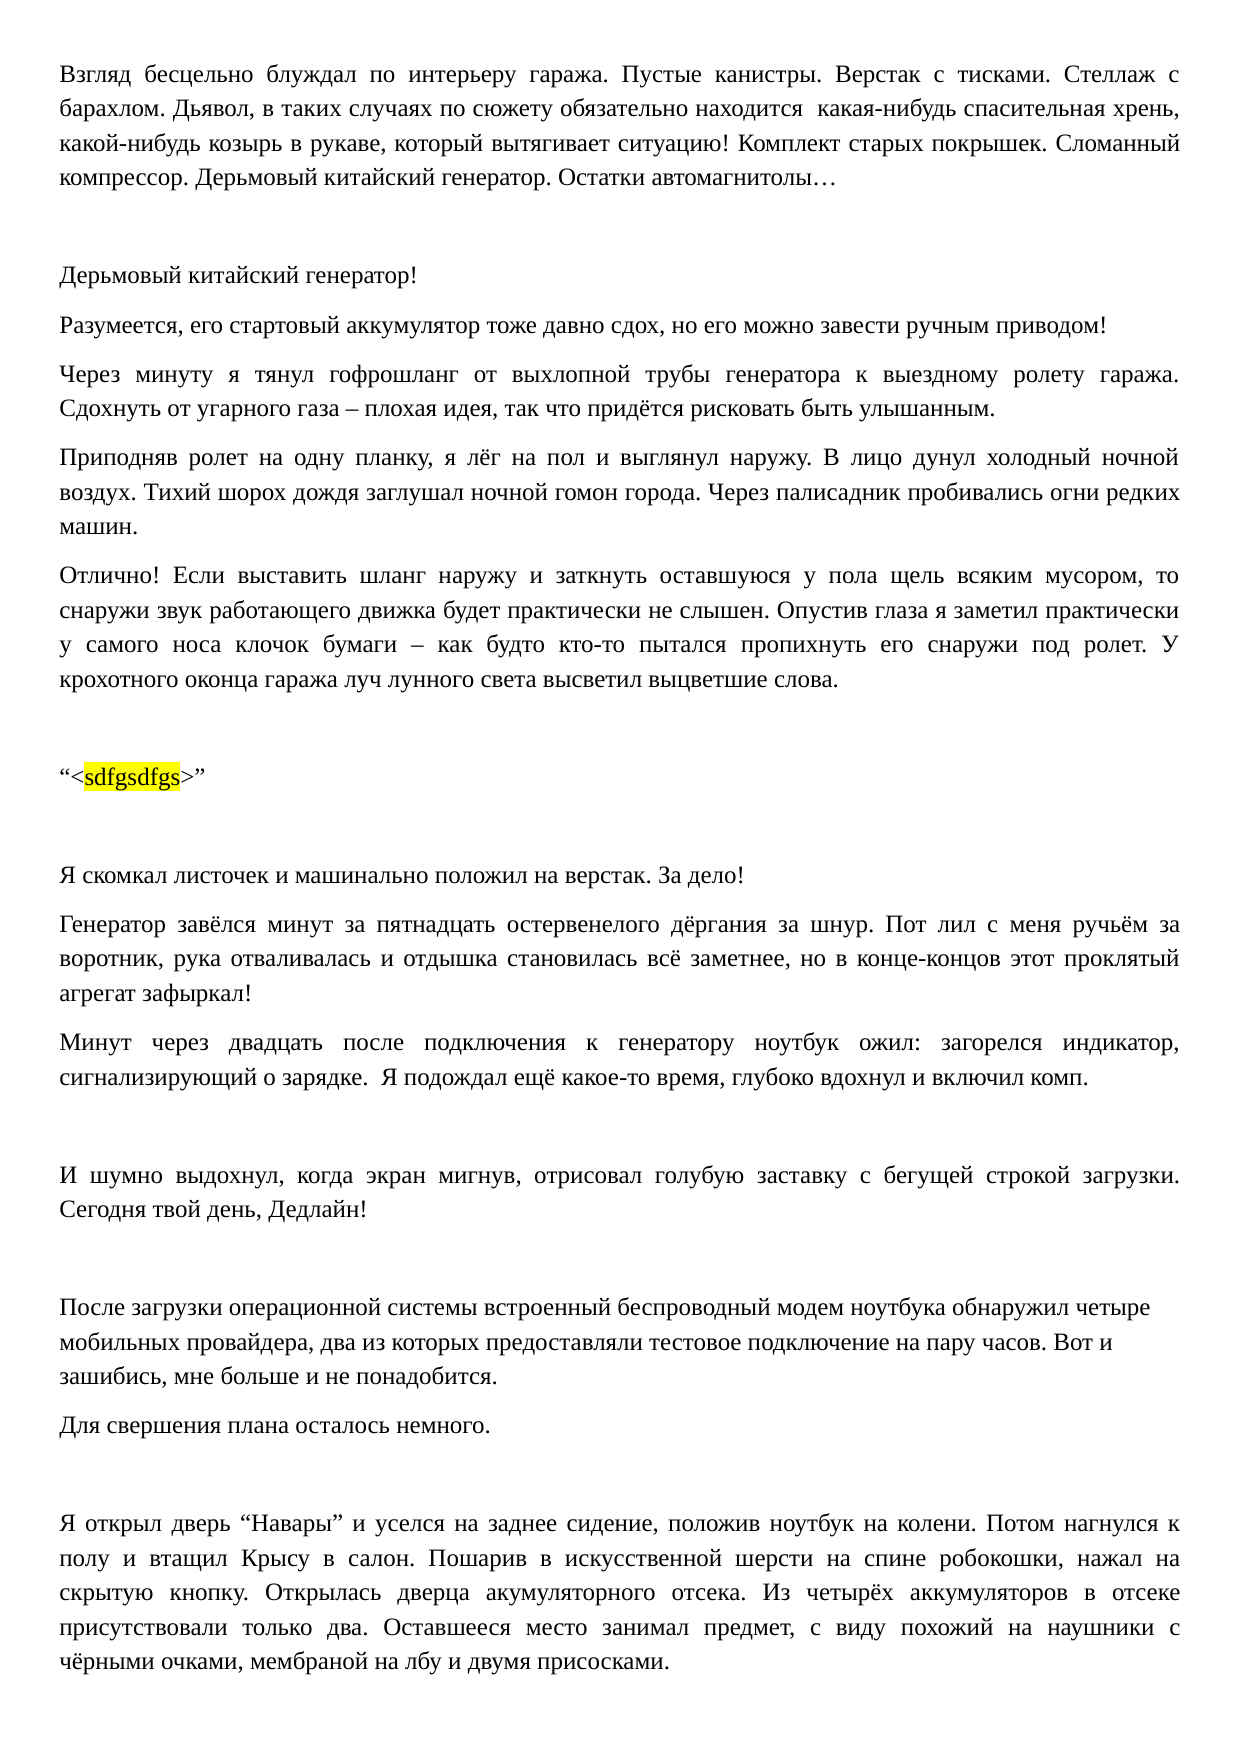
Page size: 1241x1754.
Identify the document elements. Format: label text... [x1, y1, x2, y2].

text Я открыл дверь “Навары” и уселся на заднее сидение, положив ноутбук на колени. Потом нагнулся к полу и втащил Крысу в салон. Пошарив в искусственной шерсти на спине робокошки, нажал на скрытую кнопку. Открылась дверца акумуляторного отсека. Из четырёх аккумуляторов в отсеке присутствовали только два. Оставшееся место занимал предмет, с виду похожий на наушники с чёрными очками, мембраной на лбу и двумя присосками. [59, 1508, 1181, 1675]
text Дерьмовый китайский генератор! [59, 261, 1181, 289]
text Приподняв ролет на одну планку, я лёг на пол и выглянул наружу. В лицо дунул холодный ночной воздух. Тихий шорох дождя заглушал ночной гомон города. Через палисадник пробивались огни редких машин. [59, 442, 1181, 540]
text Через минуту я тянул гофрошланг от выхлопной трубы генератора к выездному ролету гаража. Сдохнуть от угарного газа – плохая идея, так что придётся рисковать быть улышанным. [59, 359, 1181, 422]
text И шумно выдохнул, когда экран мигнув, отрисовал голубую заставку с бегущей строкой загрузки. Сегодня твой день, Дедлайн! [59, 1160, 1181, 1223]
text “<sdfgsdfgs>” [59, 762, 1181, 791]
text Я скомкал листочек и машинально положил на верстак. За дело! [59, 860, 1181, 889]
text Разумеется, его стартовый аккумулятор тоже давно сдох, но его можно завести ручным приводом! [59, 310, 1181, 338]
text После загрузки операционной системы встроенный беспроводный модем ноутбука обнаружил четыре мобильных провайдера, два из которых предоставляли тестовое подключение на пару часов. Вот и зашибись, мне больше и не понадобится. [59, 1292, 1181, 1390]
text Генератор завёлся минут за пятнадцать остервенелого дёргания за шнур. Пот лил с меня ручьём за воротник, рука отваливалась и отдышка становилась всё заметнее, но в конце-концов этот проклятый агрегат зафыркал! [59, 909, 1181, 1007]
text Для свершения плана осталось немного. [59, 1410, 1181, 1439]
text Отлично! Если выставить шланг наружу и заткнуть оставшуюся у пола щель всяким мусором, то снаружи звук работающего движка будет практически не слышен. Опустив глаза я заметил практически у самого носа клочок бумаги – как будто кто-то пытался пропихнуть его снаружи под ролет. У крохотного оконца гаража луч лунного света высветил выцветшие слова. [59, 560, 1181, 692]
text Взгляд бесцельно блуждал по интерьеру гаража. Пустые канистры. Верстак с тисками. Стеллаж с барахлом. Дьявол, в таких случаях по сюжету обязательно находится какая-нибудь спасительная хрень, какой-нибудь козырь в рукаве, который вытягивает ситуацию! Комплект старых покрышек. Сломанный компрессор. Дерьмовый китайский генератор. Остатки автомагнитолы… [59, 59, 1181, 191]
text Минут через двадцать после подключения к генератору ноутбук ожил: загорелся индикатор, сигнализирующий о зарядке. Я подождал ещё какое-то время, глубоко вдохнул и включил комп. [59, 1027, 1181, 1090]
